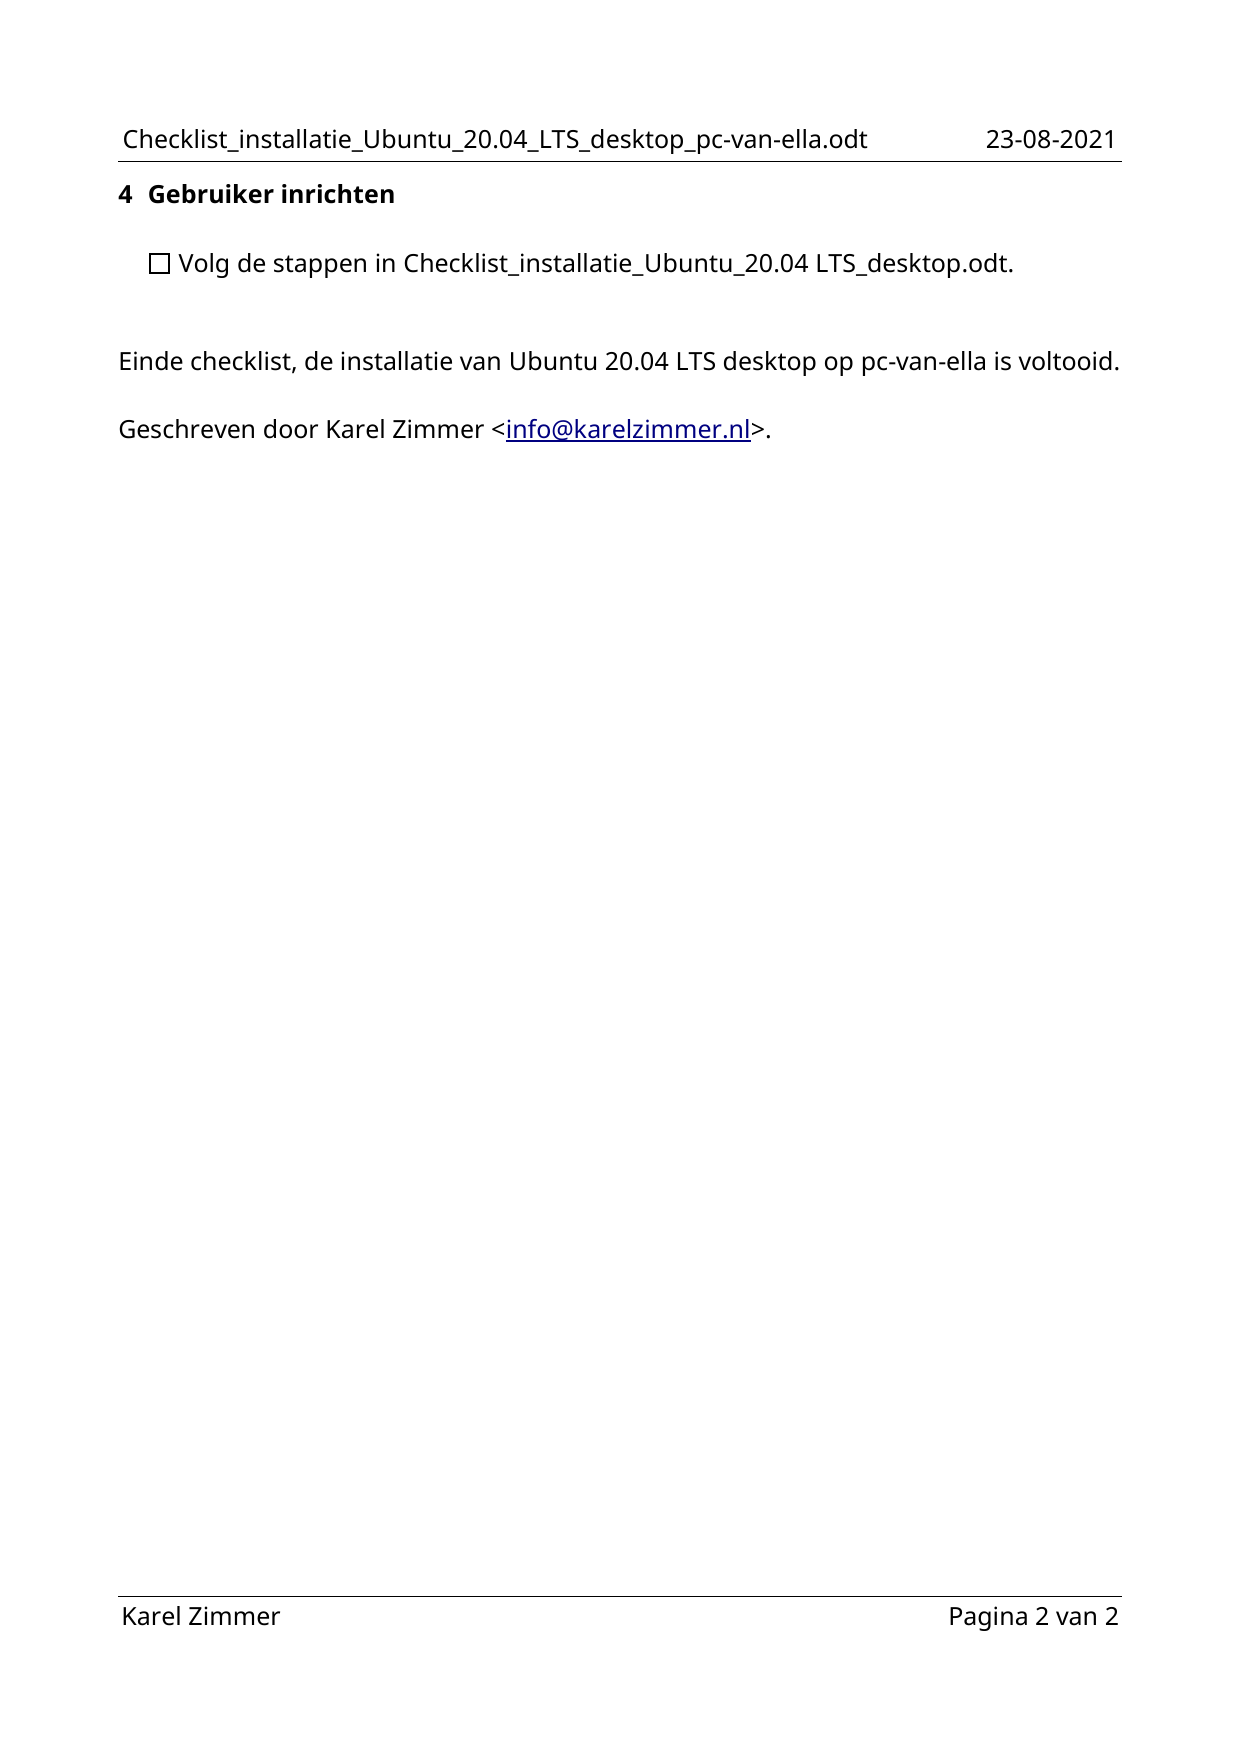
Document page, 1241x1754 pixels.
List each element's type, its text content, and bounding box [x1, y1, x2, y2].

table_header Volg de stappen in Checklist_installatie_Ubuntu_20.04 LTS_desktop.odt. [177, 245, 1120, 281]
list Gebruiker inrichten [118, 177, 1122, 211]
table_header [141, 245, 177, 281]
text Geschreven door Karel Zimmer <info@karelzimmer.nl>. [118, 412, 1122, 446]
text Einde checklist, de installatie van Ubuntu 20.04 LTS desktop op pc-van-ella is voltooid. [118, 344, 1122, 378]
